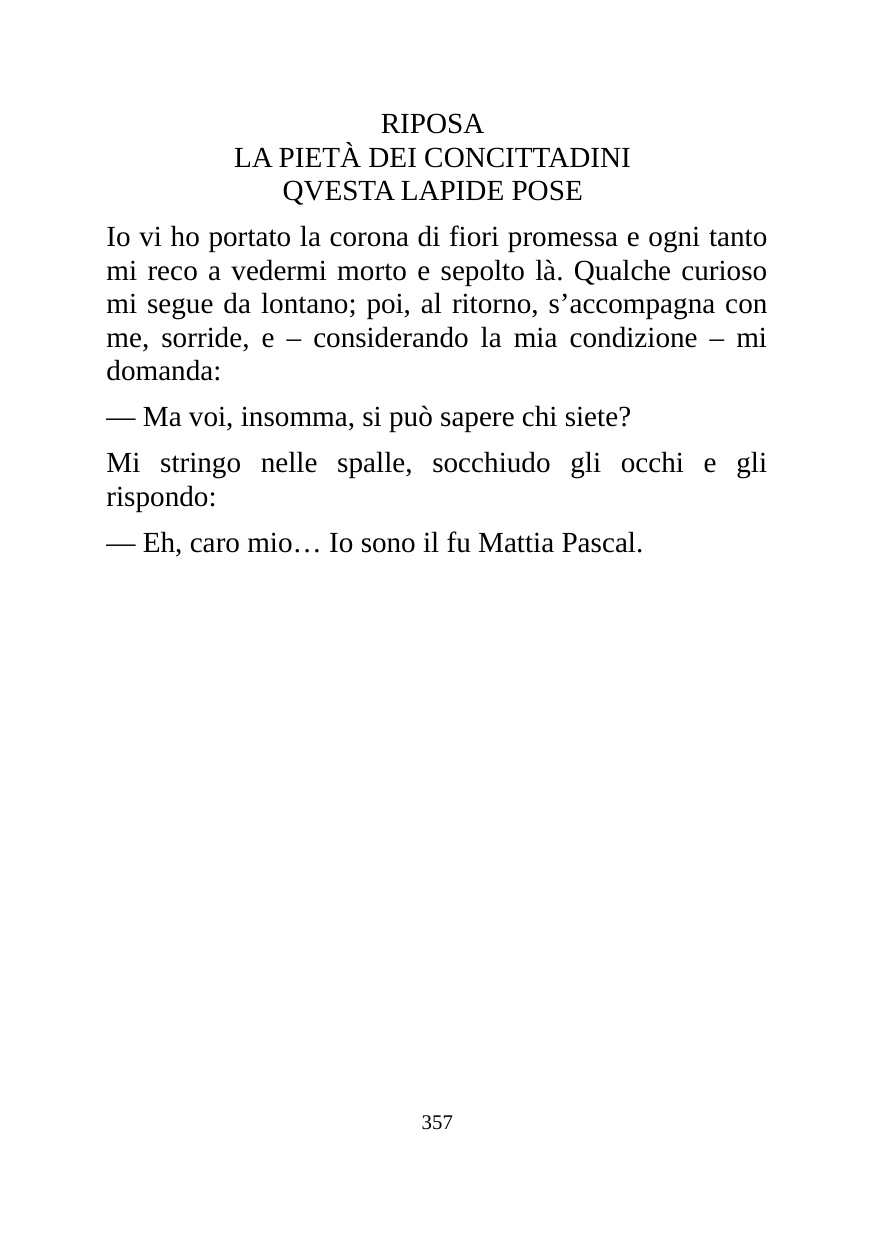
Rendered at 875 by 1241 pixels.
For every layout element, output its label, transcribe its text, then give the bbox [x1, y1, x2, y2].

text — Eh, caro mio… Io sono il fu Mattia Pascal. [106, 525, 768, 559]
text Io vi ho portato la corona di fiori promessa e ogni tanto mi reco a vedermi morto e sepolto là. Qualche curioso mi segue da lontano; poi, al ritorno, s’accompagna con me, sorride, e – considerando la mia condizione – mi domanda: [106, 219, 768, 387]
text Mi stringo nelle spalle, socchiudo gli occhi e gli rispondo: [106, 446, 768, 513]
text — Ma voi, insomma, si può sapere chi siete? [106, 399, 768, 433]
text RIPOSA LA PIETÀ DEI CONCITTADINI QVESTA LAPIDE POSE [193, 106, 672, 207]
